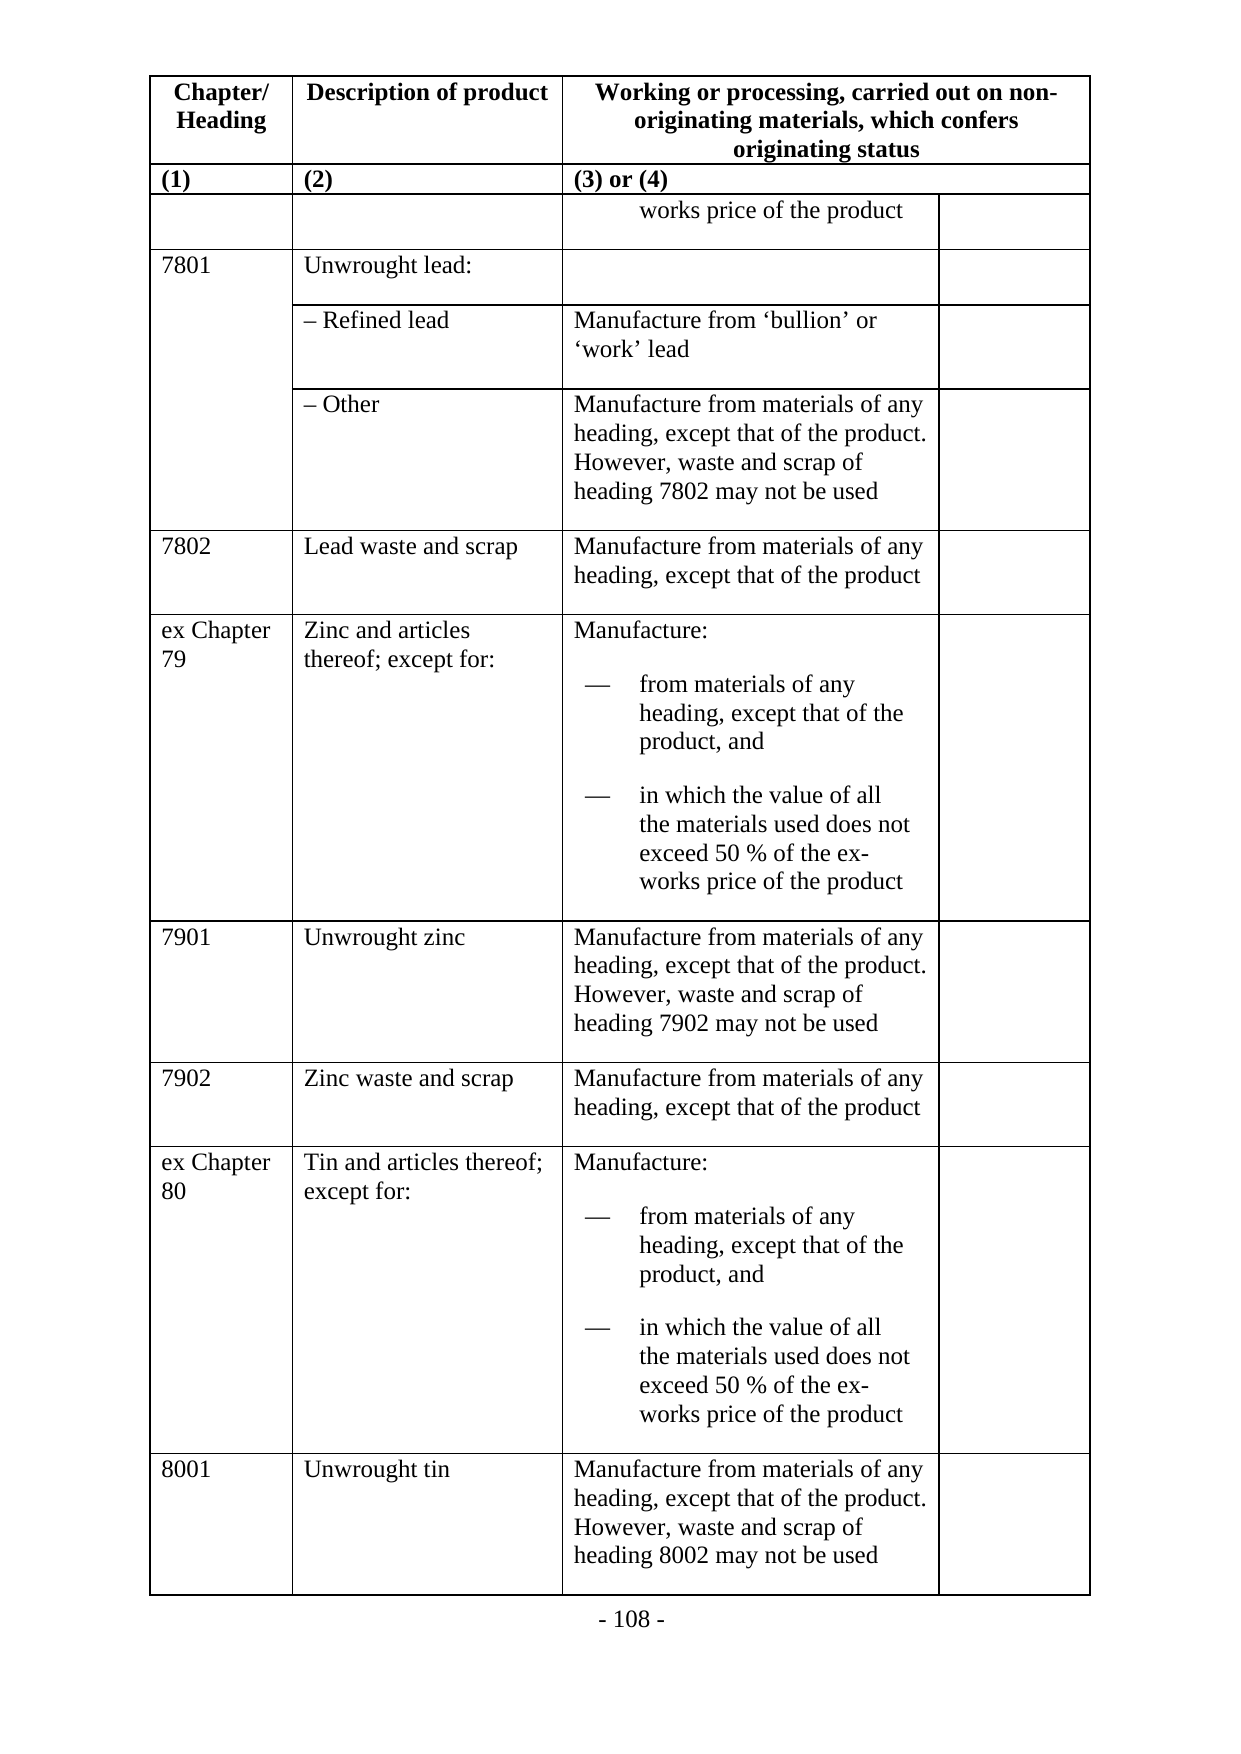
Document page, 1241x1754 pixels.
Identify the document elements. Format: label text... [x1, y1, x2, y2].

table_header Working or processing, carried out on non-originating materials, which confers originating status [563, 77, 1089, 163]
table_cell [940, 1063, 1089, 1146]
table_cell (1) [151, 165, 292, 193]
table_cell – Other [293, 390, 562, 529]
table_cell Manufacture from materials of any heading, except that of the product. However, waste and scrap of heading 8002 may not be used [563, 1454, 938, 1594]
table_cell [563, 195, 938, 248]
table_cell [940, 195, 1089, 248]
table_cell — [574, 780, 628, 920]
table_cell Manufacture from materials of any heading, except that of the product [563, 531, 938, 613]
table_cell 7801 [151, 250, 292, 304]
table_cell Manufacture from materials of any heading, except that of the product. However, waste and scrap of heading 7902 may not be used [563, 922, 938, 1062]
table_cell [940, 390, 1089, 529]
table_cell Manufacture: [563, 1147, 938, 1452]
table_cell ex Chapter 79 [151, 615, 292, 920]
table_cell [940, 531, 1089, 613]
table_cell Unwrought tin [293, 1454, 562, 1594]
table_cell [940, 250, 1089, 304]
table_cell Manufacture from ‘bullion’ or ‘work’ lead [563, 306, 938, 388]
table_cell [563, 250, 938, 304]
table_header Chapter/Heading [151, 77, 292, 163]
table_cell [151, 304, 292, 388]
table_cell [574, 195, 628, 248]
table_cell – Refined lead [293, 306, 562, 388]
table_cell Unwrought lead: [293, 250, 562, 304]
table_cell 8001 [151, 1454, 292, 1594]
table_cell Zinc waste and scrap [293, 1063, 562, 1146]
table_cell (2) [293, 165, 562, 193]
table_header Description of product [293, 77, 562, 163]
table_cell — [574, 1313, 628, 1452]
table_cell Unwrought zinc [293, 922, 562, 1062]
table_cell (3) or (4) [563, 165, 1089, 193]
table_cell Manufacture: [563, 615, 938, 920]
table_cell [151, 195, 292, 248]
table_cell works price of the product [628, 195, 928, 248]
table_cell Lead waste and scrap [293, 531, 562, 613]
table_cell 7802 [151, 531, 292, 613]
table_cell Zinc and articles thereof; except for: [293, 615, 562, 920]
table_header from materials of any heading, except that of the product, and [628, 669, 928, 780]
table_cell [293, 195, 562, 248]
table_cell [940, 306, 1089, 388]
table_cell [151, 388, 292, 529]
table_cell in which the value of all the materials used does not exceed 50 % of the ex-works price of the product [628, 780, 928, 920]
table_header from materials of any heading, except that of the product, and [628, 1201, 928, 1312]
table_cell 7901 [151, 922, 292, 1062]
table_cell in which the value of all the materials used does not exceed 50 % of the ex-works price of the product [628, 1313, 928, 1452]
table_cell Manufacture from materials of any heading, except that of the product [563, 1063, 938, 1146]
table_cell Tin and articles thereof; except for: [293, 1147, 562, 1452]
table_cell [940, 1454, 1089, 1594]
table_cell 7902 [151, 1063, 292, 1146]
table_header — [574, 1201, 628, 1312]
table_header — [574, 669, 628, 780]
table_cell [940, 1147, 1089, 1452]
table_cell [940, 615, 1089, 920]
table_cell [940, 922, 1089, 1062]
table_cell ex Chapter 80 [151, 1147, 292, 1452]
table_cell Manufacture from materials of any heading, except that of the product. However, waste and scrap of heading 7802 may not be used [563, 390, 938, 529]
